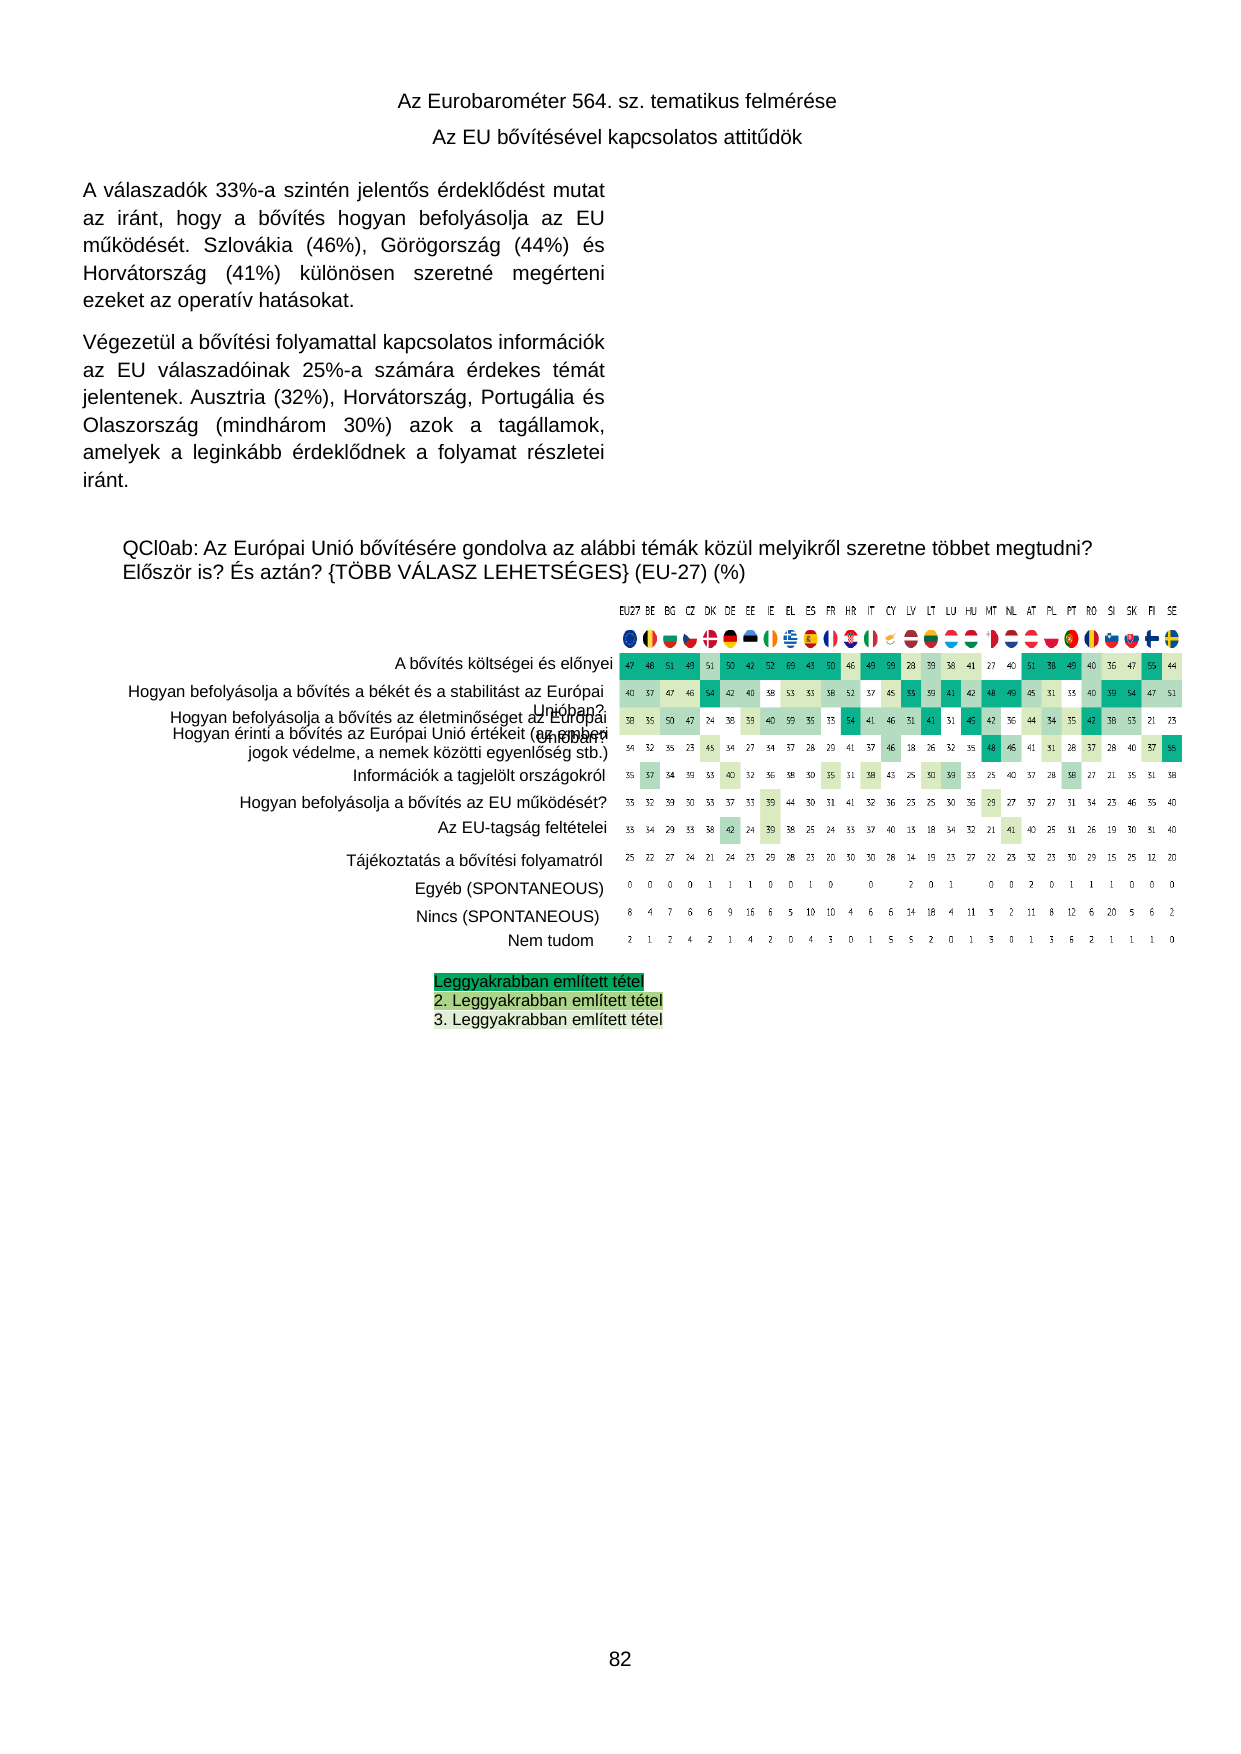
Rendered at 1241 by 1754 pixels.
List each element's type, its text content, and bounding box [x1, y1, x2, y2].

text A válaszadók 33%-a szintén jelentős érdeklődést mutat az iránt, hogy a bővítés hogyan befolyásolja az EU működését. Szlovákia (46%), Görögország (44%) és Horvátország (41%) különösen szeretné megérteni ezeket az operatív hatásokat. [83, 178, 605, 312]
picture [615, 596, 1191, 950]
text Végezetül a bővítési folyamattal kapcsolatos információk az EU válaszadóinak 25%-a számára érdekes témát jelentenek. Ausztria (32%), Horvátország, Portugália és Olaszország (mindhárom 30%) azok a tagállamok, amelyek a leginkább érdeklődnek a folyamat részletei iránt. [83, 330, 605, 491]
